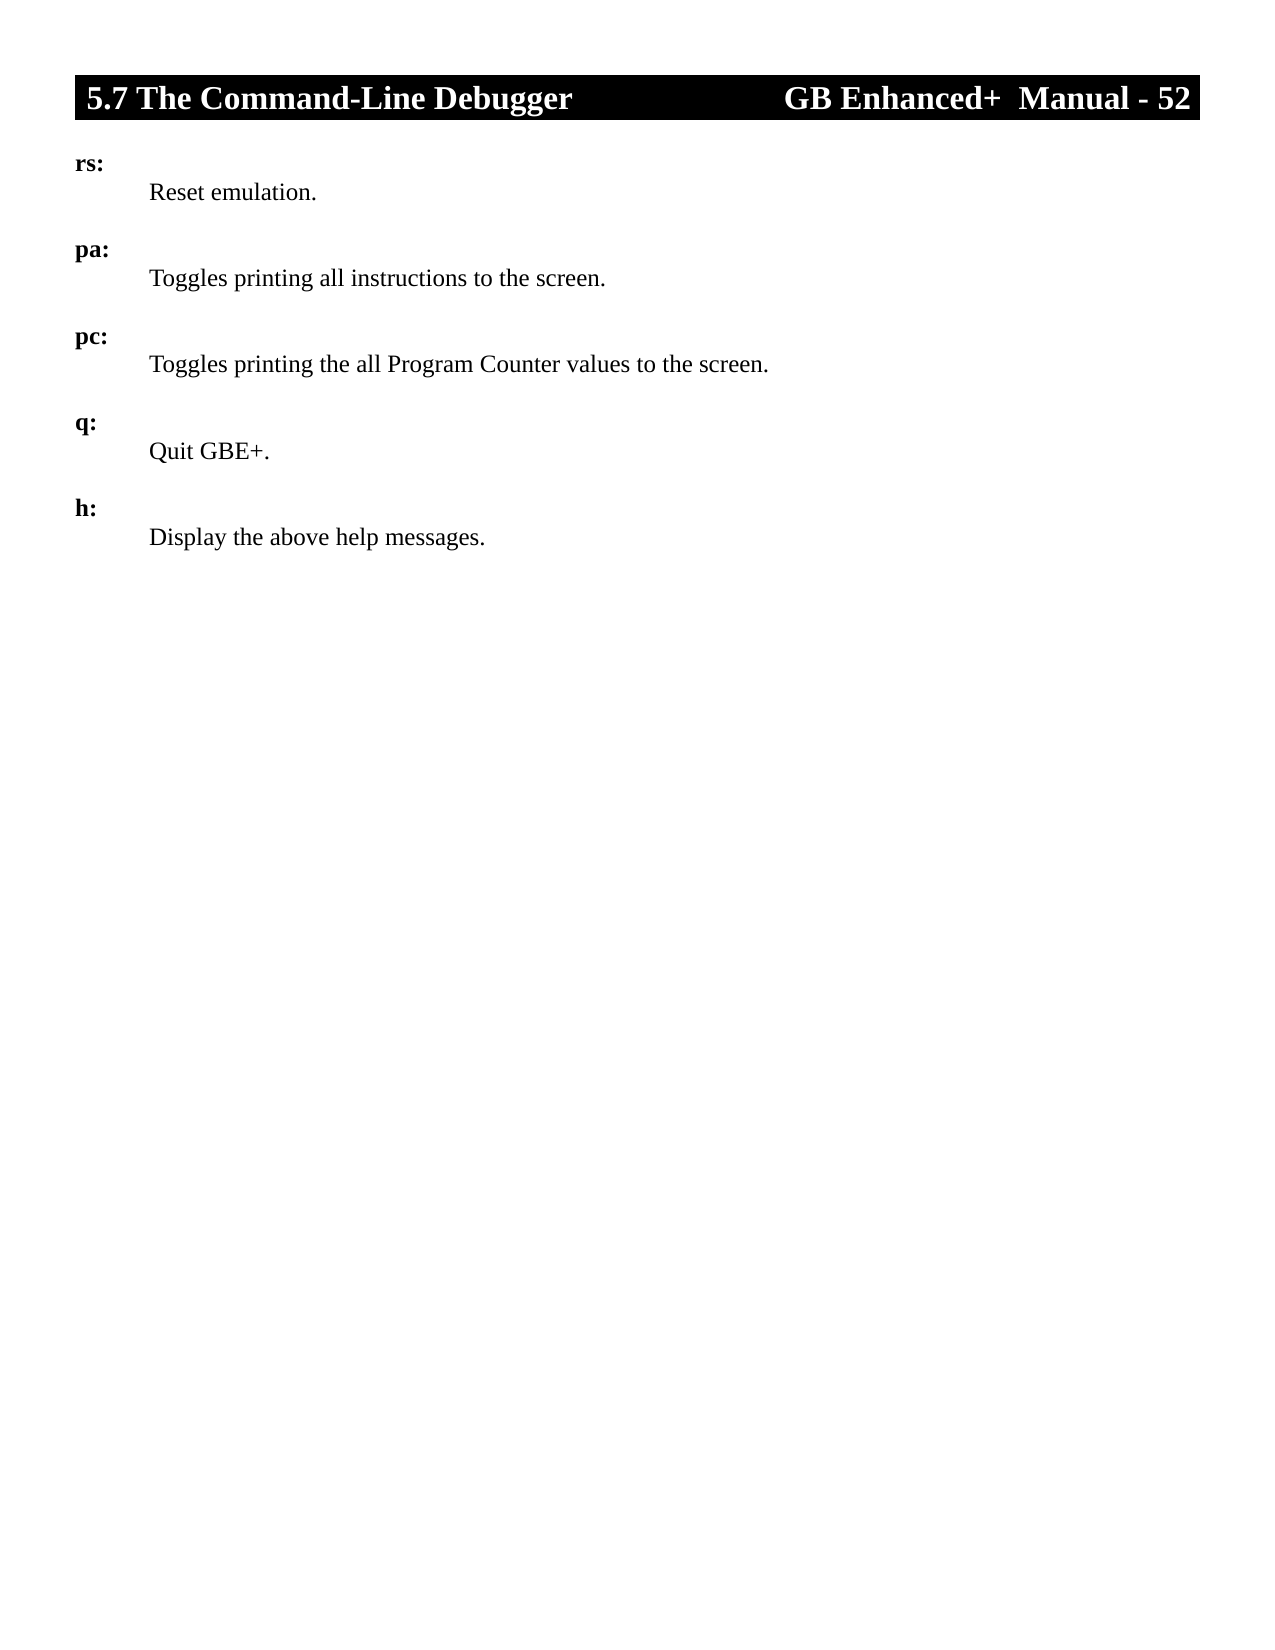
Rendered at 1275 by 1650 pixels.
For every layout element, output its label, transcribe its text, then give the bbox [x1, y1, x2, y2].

text q: [75, 407, 1200, 436]
text 5.7 The Command-Line Debugger GB Enhanced+ Manual - 52 [75, 75, 1200, 119]
text Toggles printing all instructions to the screen. [75, 263, 1200, 292]
text rs: [75, 148, 1200, 177]
text Reset emulation. [75, 177, 1200, 206]
text Toggles printing the all Program Counter values to the screen. [75, 349, 1200, 378]
text pc: [75, 321, 1200, 349]
text Quit GBE+. [75, 436, 1200, 464]
text Display the above help messages. [75, 522, 1200, 551]
text h: [75, 493, 1200, 522]
text pa: [75, 234, 1200, 263]
